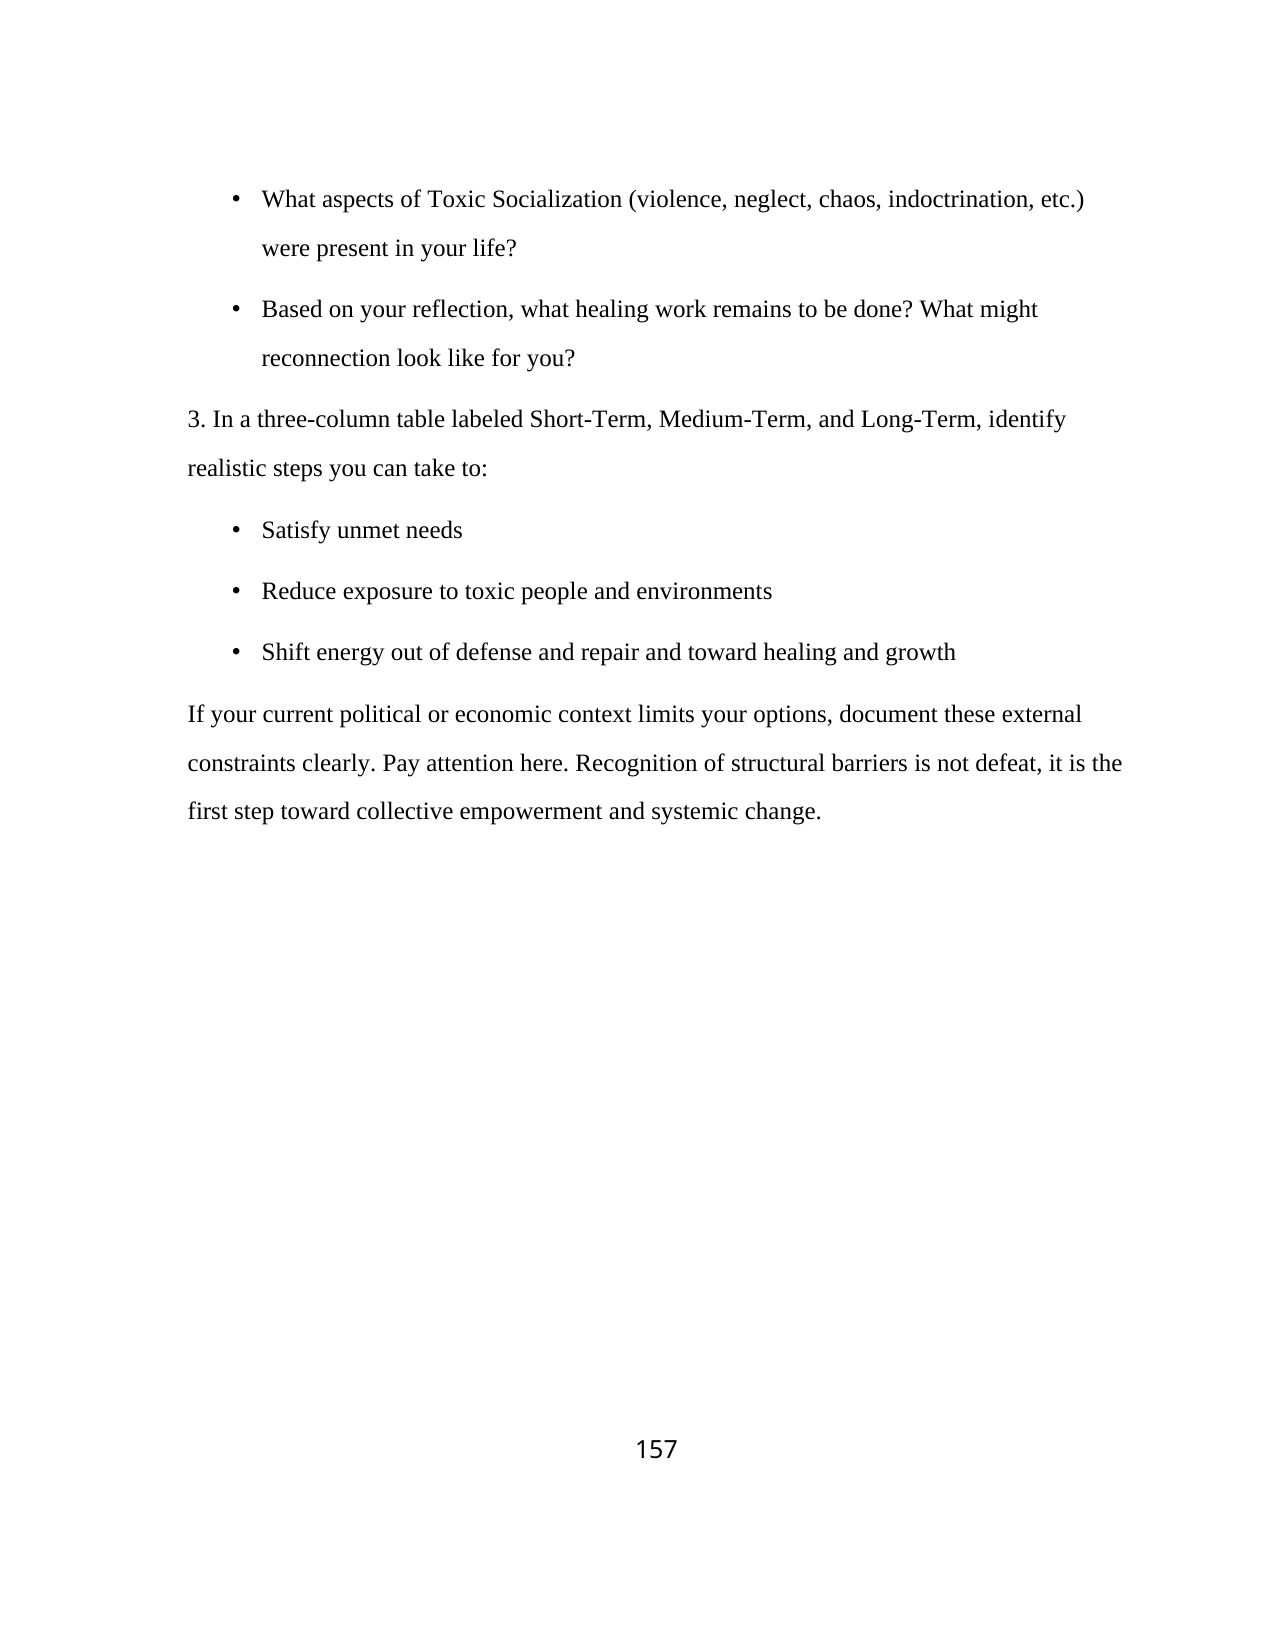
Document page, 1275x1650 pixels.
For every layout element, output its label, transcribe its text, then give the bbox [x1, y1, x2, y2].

list Based on your reflection, what healing work remains to be done? What might reconnection look like for you? [232, 294, 1125, 372]
list Satisfy unmet needs [232, 515, 1125, 543]
list Shift energy out of defense and repair and toward healing and growth [232, 637, 1125, 666]
text If your current political or economic context limits your options, document these external constraints clearly. Pay attention here. Recognition of structural barriers is not defeat, it is the first step toward collective empowerment and systemic change. [187, 699, 1125, 825]
list Reduce exposure to toxic people and environments [232, 576, 1125, 605]
list What aspects of Toxic Socialization (violence, neglect, chaos, indoctrination, etc.) were present in your life? [232, 184, 1125, 262]
text 3. In a three-column table labeled Short-Term, Medium-Term, and Long-Term, identify realistic steps you can take to: [187, 404, 1125, 482]
